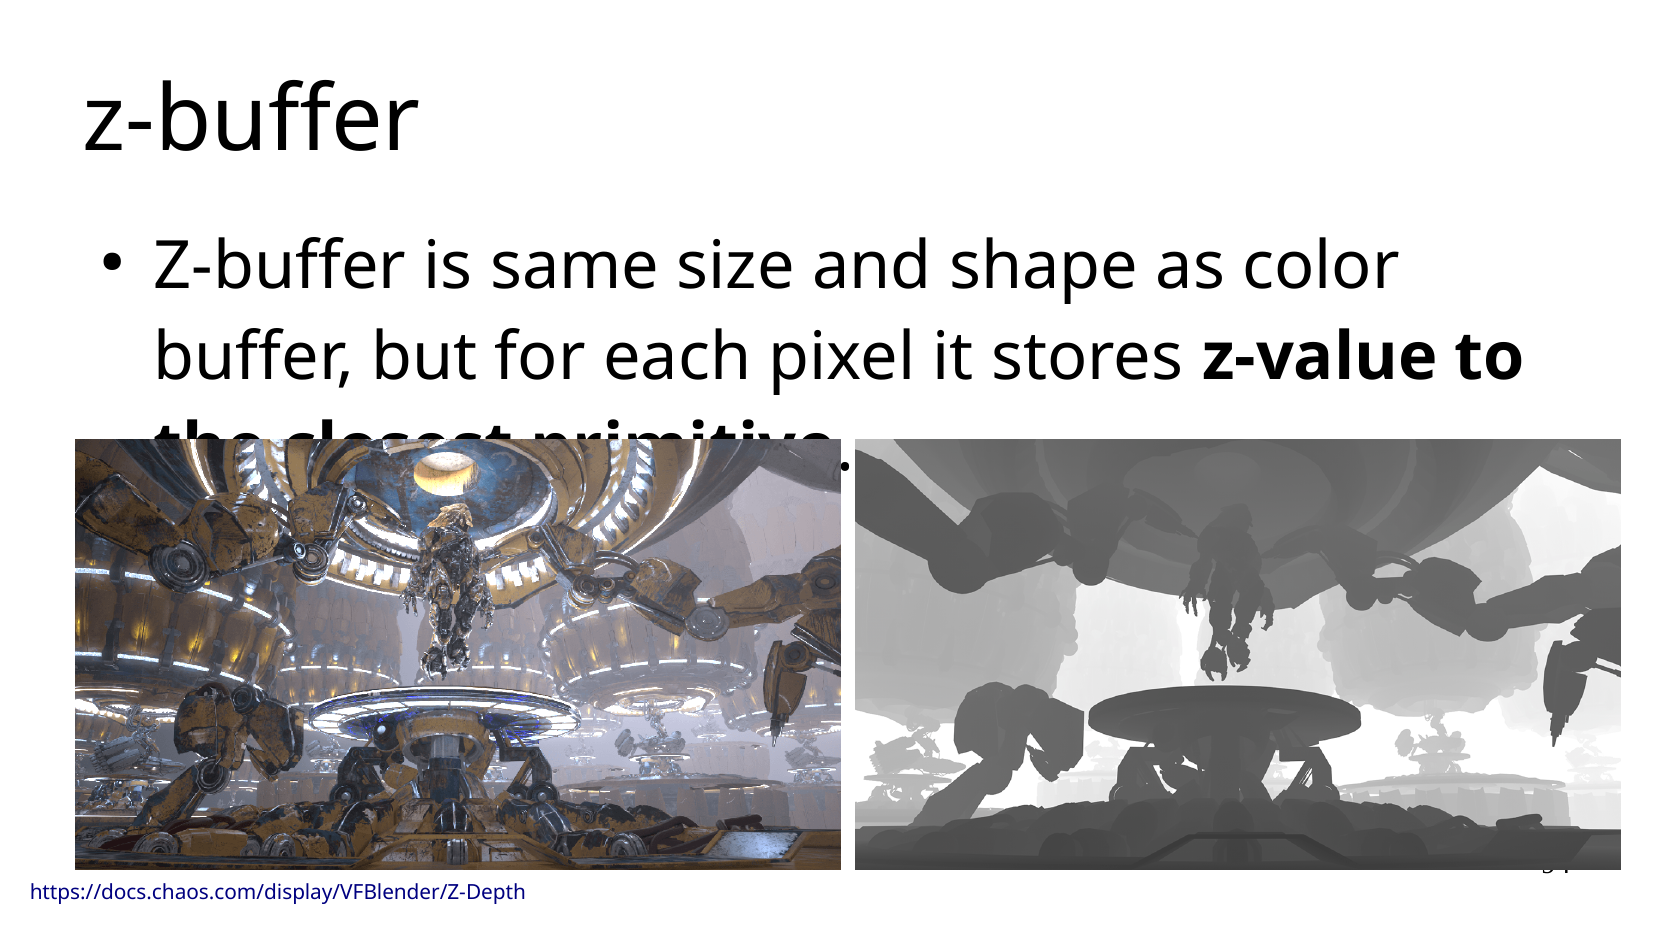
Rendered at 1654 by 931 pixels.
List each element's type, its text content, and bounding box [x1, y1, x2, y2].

list Z-buffer is same size and shape as color buffer, but for each pixel it stores z-value to the closest primitive. [82, 217, 1571, 758]
picture [855, 439, 1621, 871]
title z-buffer [82, 37, 1571, 193]
text_box https://docs.chaos.com/display/VFBlender/Z-Depth [15, 870, 601, 911]
picture [75, 439, 841, 871]
